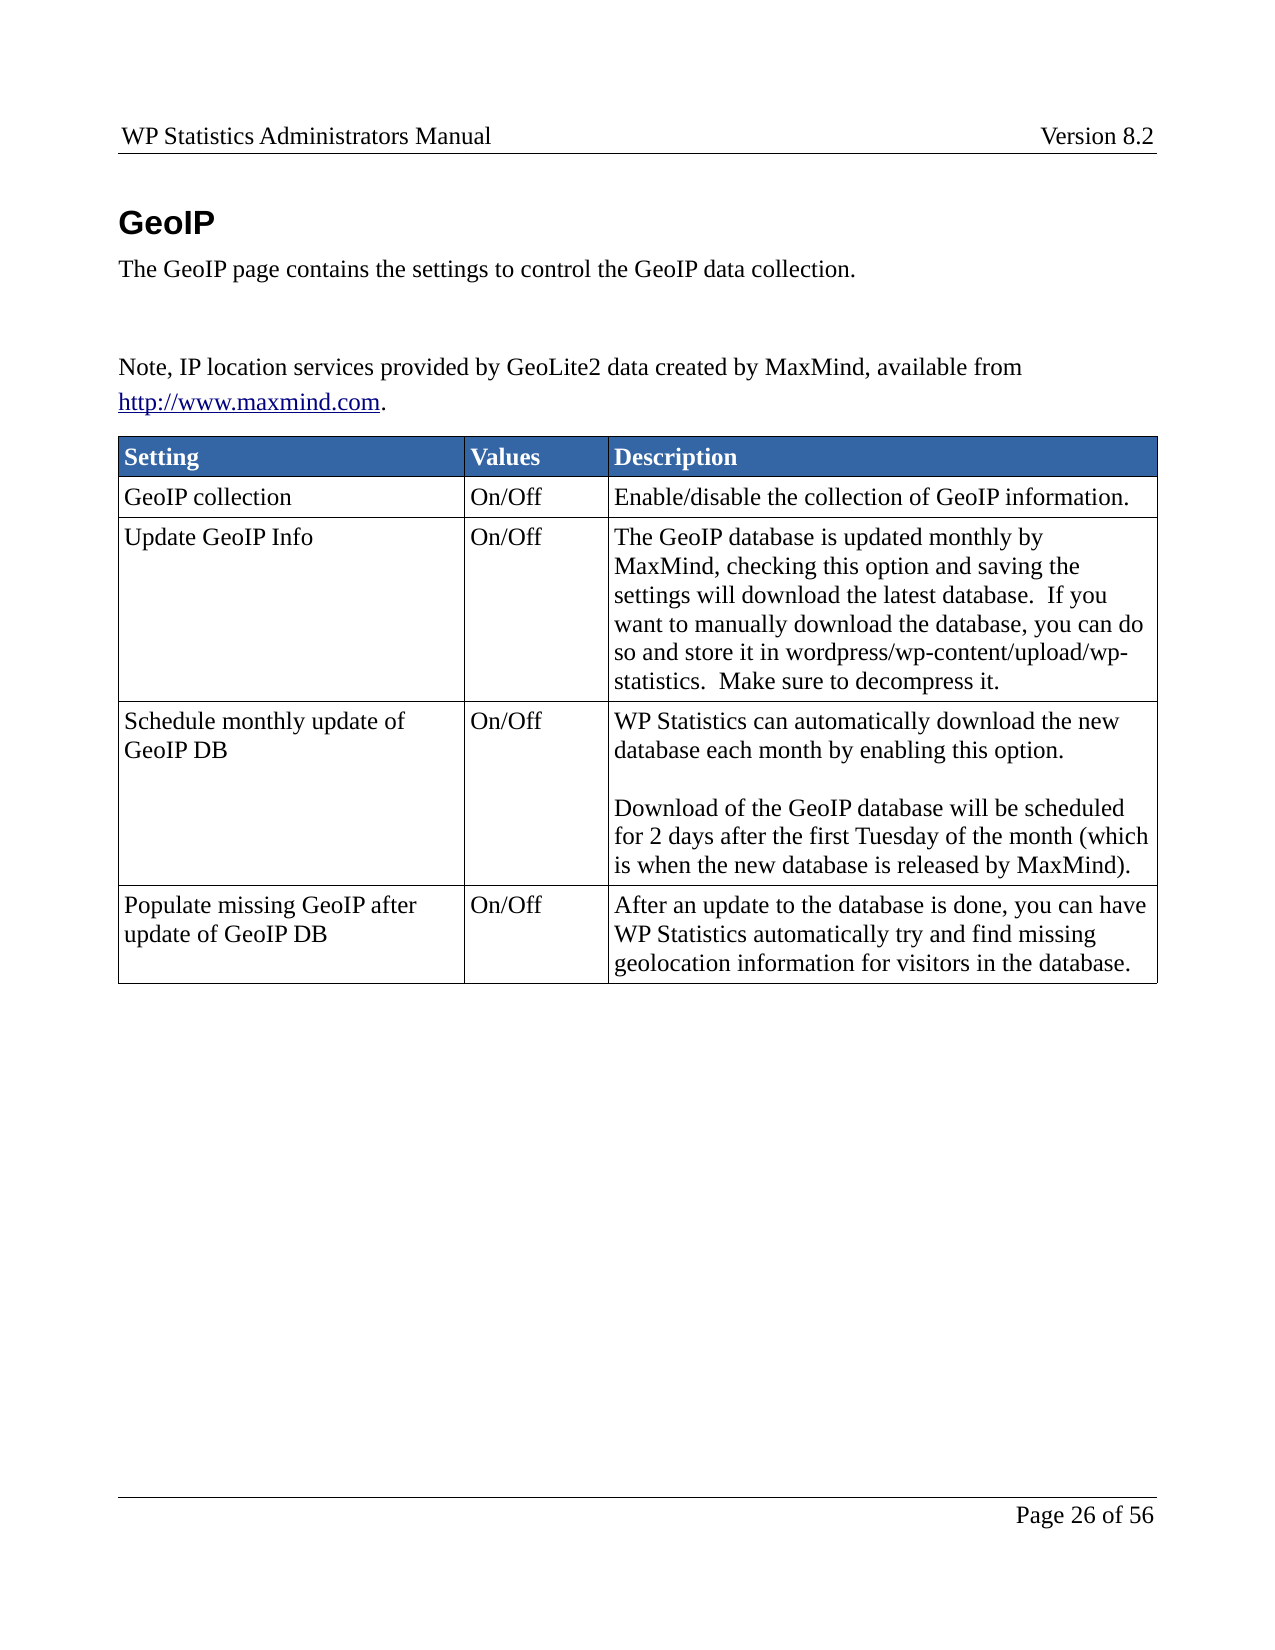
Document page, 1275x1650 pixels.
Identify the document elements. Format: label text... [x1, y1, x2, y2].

table_cell WP Statistics can automatically download the new database each month by enabling this option. Download of the GeoIP database will be scheduled for 2 days after the first Tuesday of the month (which is when the new database is released by MaxMind). [609, 702, 1157, 885]
table_cell After an update to the database is done, you can have WP Statistics automatically try and find missing geolocation information for visitors in the database. [609, 886, 1157, 982]
table_cell On/Off [465, 886, 608, 982]
table_cell On/Off [465, 518, 608, 701]
table_header Description [609, 437, 1157, 476]
table_cell Populate missing GeoIP after update of GeoIP DB [119, 886, 464, 982]
table_header Values [465, 437, 608, 476]
table_cell Schedule monthly update of GeoIP DB [119, 702, 464, 885]
table_cell The GeoIP database is updated monthly by MaxMind, checking this option and saving the settings will download the latest database. If you want to manually download the database, you can do so and store it in wordpress/wp-content/upload/wp-statistics. Make sure to decompress it. [609, 518, 1157, 701]
table_cell Update GeoIP Info [119, 518, 464, 701]
subtitle GeoIP [118, 203, 1157, 242]
table_cell On/Off [465, 477, 608, 517]
text Note, IP location services provided by GeoLite2 data created by MaxMind, available from http://www.maxmind.com. [118, 352, 1157, 416]
table_cell GeoIP collection [119, 477, 464, 517]
text The GeoIP page contains the settings to control the GeoIP data collection. [118, 254, 1157, 283]
table_cell On/Off [465, 702, 608, 885]
table_cell Enable/disable the collection of GeoIP information. [609, 477, 1157, 517]
table_header Setting [119, 437, 464, 476]
